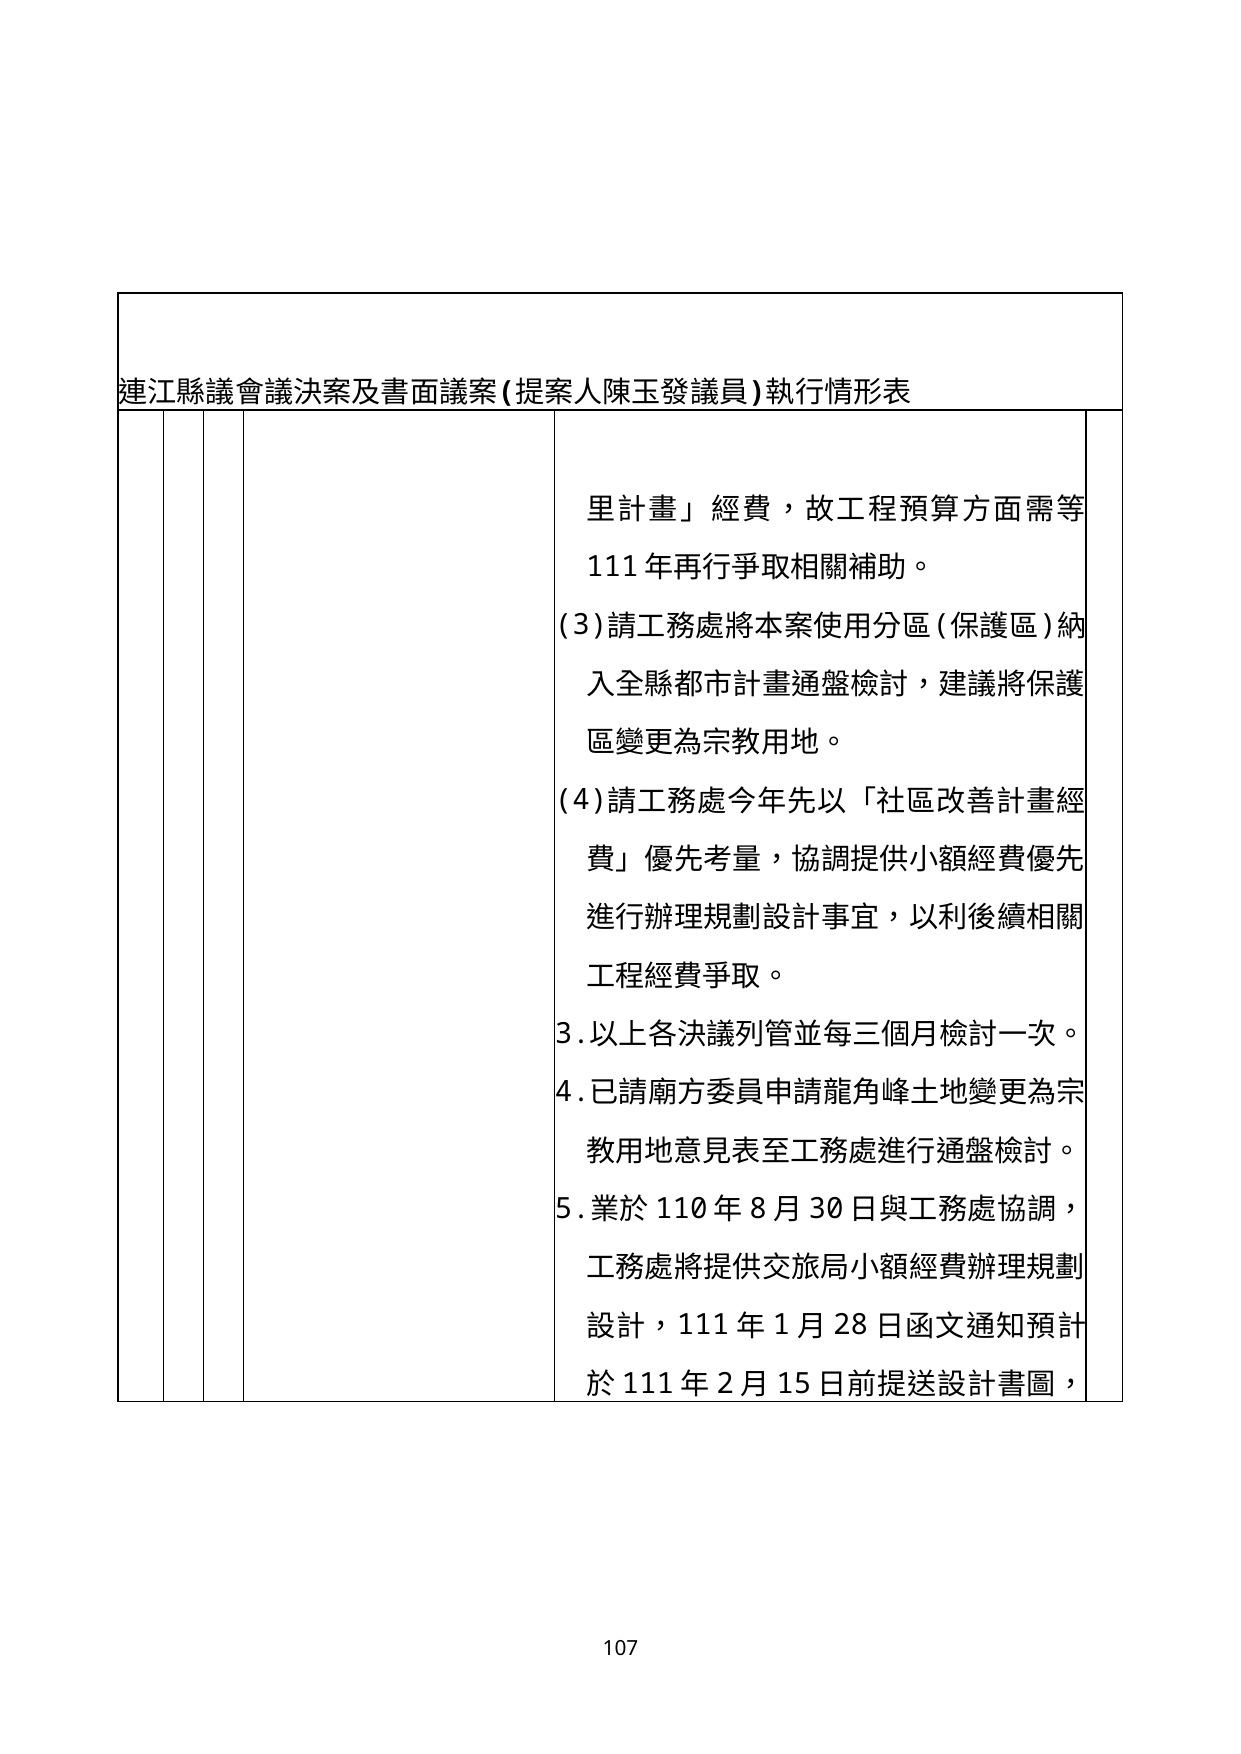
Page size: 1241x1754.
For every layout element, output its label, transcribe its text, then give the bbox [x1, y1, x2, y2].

table_cell [204, 411, 243, 1401]
table_header 連江縣議會議決案及書面議案(提案人陳玉發議員)執行情形表 [119, 294, 1122, 409]
table_cell [164, 411, 203, 1401]
table_cell 里計畫」經費，故工程預算方面需等111年再行爭取相關補助。 (3)請工務處將本案使用分區(保護區)納入全縣都市計畫通盤檢討，建議將保護區變更為宗教用地。 (4)請工務處今年先以「社區改善計畫經費」優先考量，協調提供小額經費優先進行辦理規劃設計事宜，以利後續相關工程經費爭取。 3.以上各決議列管並每三個月檢討一次。 4.已請廟方委員申請龍角峰土地變更為宗教用地意見表至工務處進行通盤檢討。 5.業於110年8月30日與工務處協調，工務處將提供交旅局小額經費辦理規劃設計，111年1月28日函文通知預計於111年2月15日前提送設計書圖， [555, 411, 1085, 1401]
table_cell [119, 411, 163, 1401]
table_cell [244, 411, 554, 1401]
table_cell [1087, 411, 1122, 1401]
